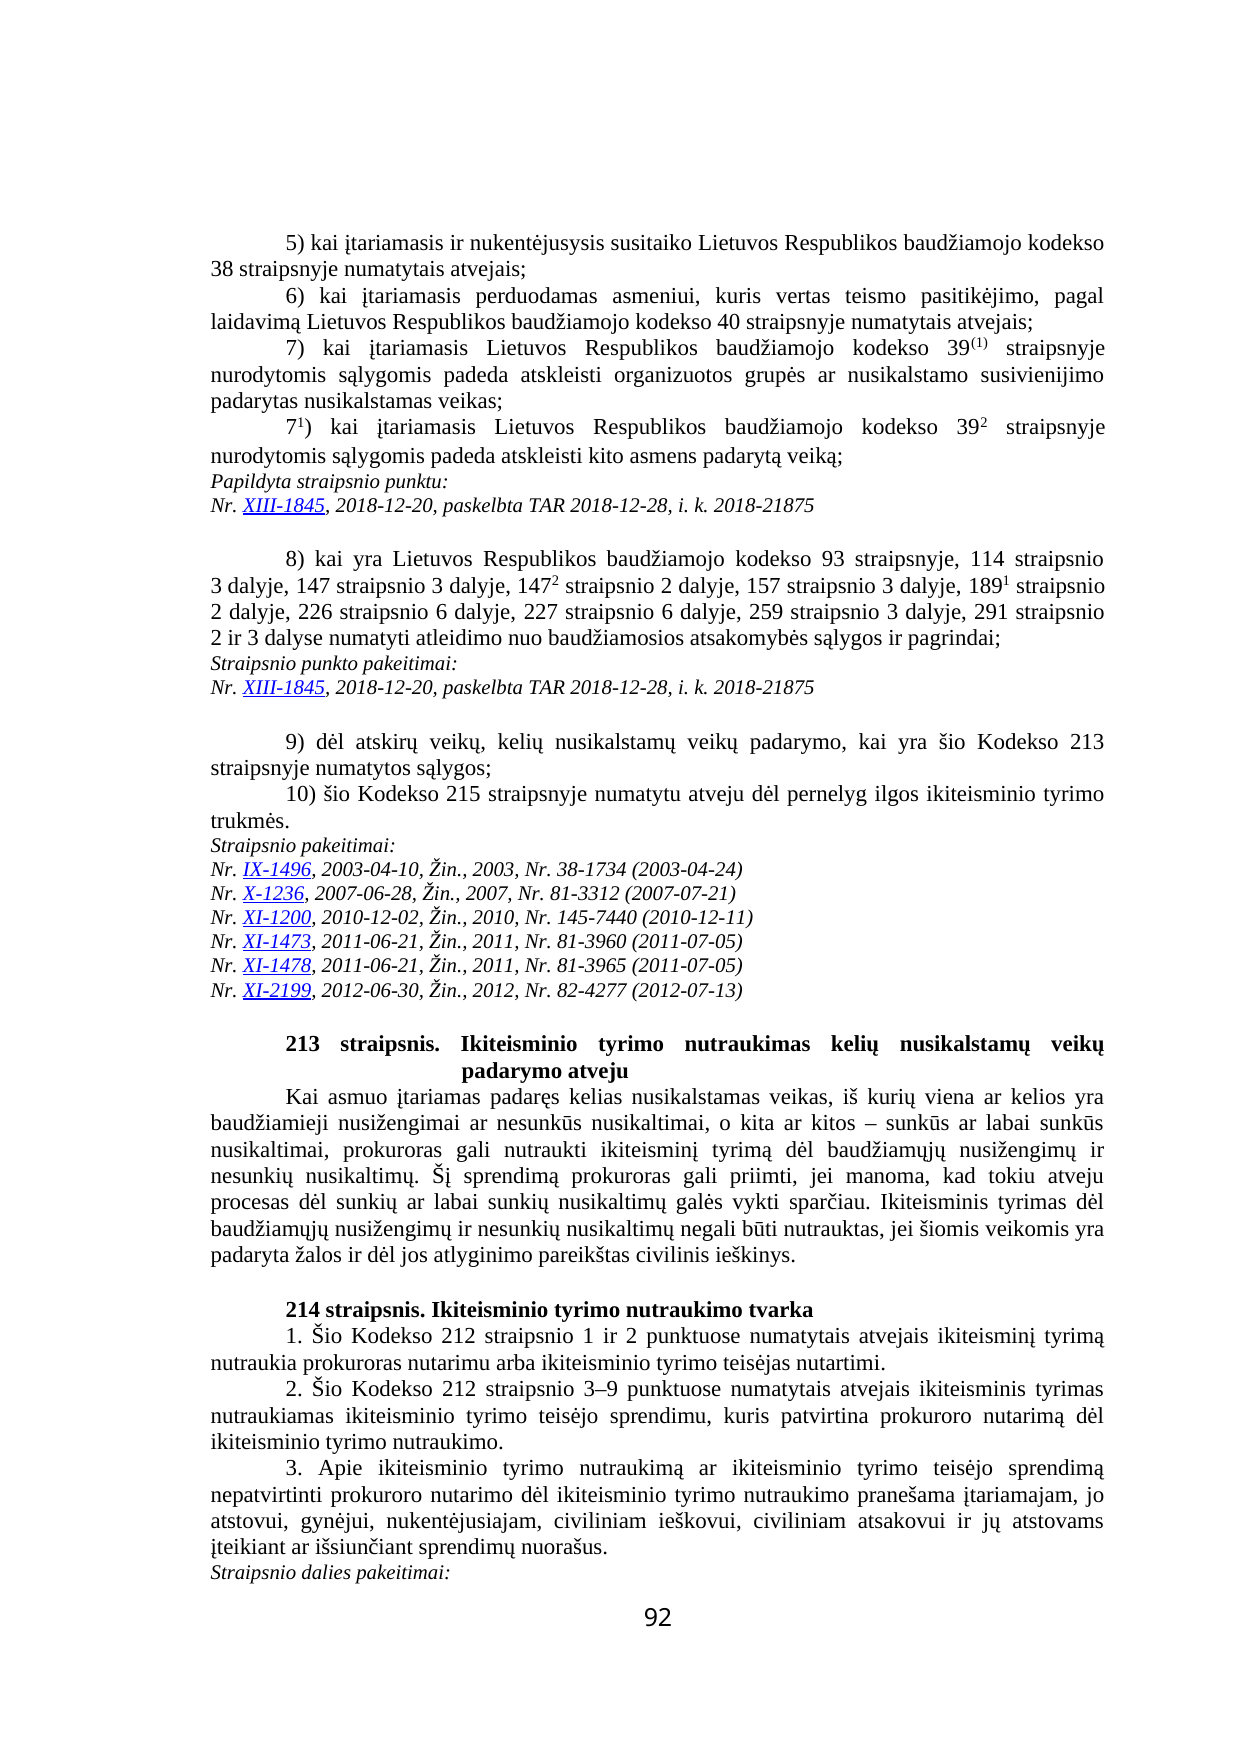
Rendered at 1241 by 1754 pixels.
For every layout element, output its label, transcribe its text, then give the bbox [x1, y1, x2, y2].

text 10) šio Kodekso 215 straipsnyje numatytu atveju dėl pernelyg ilgos ikiteisminio tyrimo trukmės. [210, 780, 1105, 833]
text Nr. XI-1473, 2011-06-21, Žin., 2011, Nr. 81-3960 (2011-07-05) [210, 929, 1105, 953]
text Nr. X-1236, 2007-06-28, Žin., 2007, Nr. 81-3312 (2007-07-21) [210, 881, 1105, 905]
text 1. Šio Kodekso 212 straipsnio 1 ir 2 punktuose numatytais atvejais ikiteisminį tyrimą nutraukia prokuroras nutarimu arba ikiteisminio tyrimo teisėjas nutartimi. [210, 1323, 1105, 1375]
text 2. Šio Kodekso 212 straipsnio 3–9 punktuose numatytais atvejais ikiteisminis tyrimas nutraukiamas ikiteisminio tyrimo teisėjo sprendimu, kuris patvirtina prokuroro nutarimą dėl ikiteisminio tyrimo nutraukimo. [210, 1375, 1105, 1454]
text Nr. IX-1496, 2003-04-10, Žin., 2003, Nr. 38-1734 (2003-04-24) [210, 857, 1105, 881]
text Straipsnio punkto pakeitimai: [210, 651, 1105, 675]
text 8) kai yra Lietuvos Respublikos baudžiamojo kodekso 93 straipsnyje, 114 straipsnio 3 dalyje, 147 straipsnio 3 dalyje, 1472 straipsnio 2 dalyje, 157 straipsnio 3 dalyje, 1891 straipsnio 2 dalyje, 226 straipsnio 6 dalyje, 227 straipsnio 6 dalyje, 259 straipsnio 3 dalyje, 291 straipsnio 2 ir 3 dalyse numatyti atleidimo nuo baudžiamosios atsakomybės sąlygos ir pagrindai; [210, 545, 1105, 651]
text Papildyta straipsnio punktu: [210, 468, 1105, 493]
text Straipsnio dalies pakeitimai: [210, 1560, 1105, 1584]
text 71) kai įtariamasis Lietuvos Respublikos baudžiamojo kodekso 392 straipsnyje nurodytomis sąlygomis padeda atskleisti kito asmens padarytą veiką; [210, 413, 1105, 468]
text 7) kai įtariamasis Lietuvos Respublikos baudžiamojo kodekso 39(1) straipsnyje nurodytomis sąlygomis padeda atskleisti organizuotos grupės ar nusikalstamo susivienijimo padarytas nusikalstamas veikas; [210, 334, 1105, 413]
text Kai asmuo įtariamas padaręs kelias nusikalstamas veikas, iš kurių viena ar kelios yra baudžiamieji nusižengimai ar nesunkūs nusikaltimai, o kita ar kitos – sunkūs ar labai sunkūs nusikaltimai, prokuroras gali nutraukti ikiteisminį tyrimą dėl baudžiamųjų nusižengimų ir nesunkių nusikaltimų. Šį sprendimą prokuroras gali priimti, jei manoma, kad tokiu atveju procesas dėl sunkių ar labai sunkių nusikaltimų galės vykti sparčiau. Ikiteisminis tyrimas dėl baudžiamųjų nusižengimų ir nesunkių nusikaltimų negali būti nutrauktas, jei šiomis veikomis yra padaryta žalos ir dėl jos atlyginimo pareikštas civilinis ieškinys. [210, 1083, 1105, 1267]
text Straipsnio pakeitimai: [210, 833, 1105, 857]
text Nr. XI-1200, 2010-12-02, Žin., 2010, Nr. 145-7440 (2010-12-11) [210, 905, 1105, 929]
text Nr. XI-2199, 2012-06-30, Žin., 2012, Nr. 82-4277 (2012-07-13) [210, 977, 1105, 1002]
text Nr. XIII-1845, 2018-12-20, paskelbta TAR 2018-12-28, i. k. 2018-21875 [210, 493, 1105, 517]
text 3. Apie ikiteisminio tyrimo nutraukimą ar ikiteisminio tyrimo teisėjo sprendimą nepatvirtinti prokuroro nutarimo dėl ikiteisminio tyrimo nutraukimo pranešama įtariamajam, jo atstovui, gynėjui, nukentėjusiajam, civiliniam ieškovui, civiliniam atsakovui ir jų atstovams įteikiant ar išsiunčiant sprendimų nuorašus. [210, 1454, 1105, 1560]
text 213 straipsnis. Ikiteisminio tyrimo nutraukimas kelių nusikalstamų veikų padarymo atveju [285, 1030, 1105, 1083]
text 9) dėl atskirų veikų, kelių nusikalstamų veikų padarymo, kai yra šio Kodekso 213 straipsnyje numatytos sąlygos; [210, 728, 1105, 780]
text Nr. XIII-1845, 2018-12-20, paskelbta TAR 2018-12-28, i. k. 2018-21875 [210, 675, 1105, 699]
text 214 straipsnis. Ikiteisminio tyrimo nutraukimo tvarka [210, 1296, 1105, 1323]
text Nr. XI-1478, 2011-06-21, Žin., 2011, Nr. 81-3965 (2011-07-05) [210, 953, 1105, 977]
text 6) kai įtariamasis perduodamas asmeniui, kuris vertas teismo pasitikėjimo, pagal laidavimą Lietuvos Respublikos baudžiamojo kodekso 40 straipsnyje numatytais atvejais; [210, 282, 1105, 334]
text 5) kai įtariamasis ir nukentėjusysis susitaiko Lietuvos Respublikos baudžiamojo kodekso 38 straipsnyje numatytais atvejais; [210, 229, 1105, 282]
